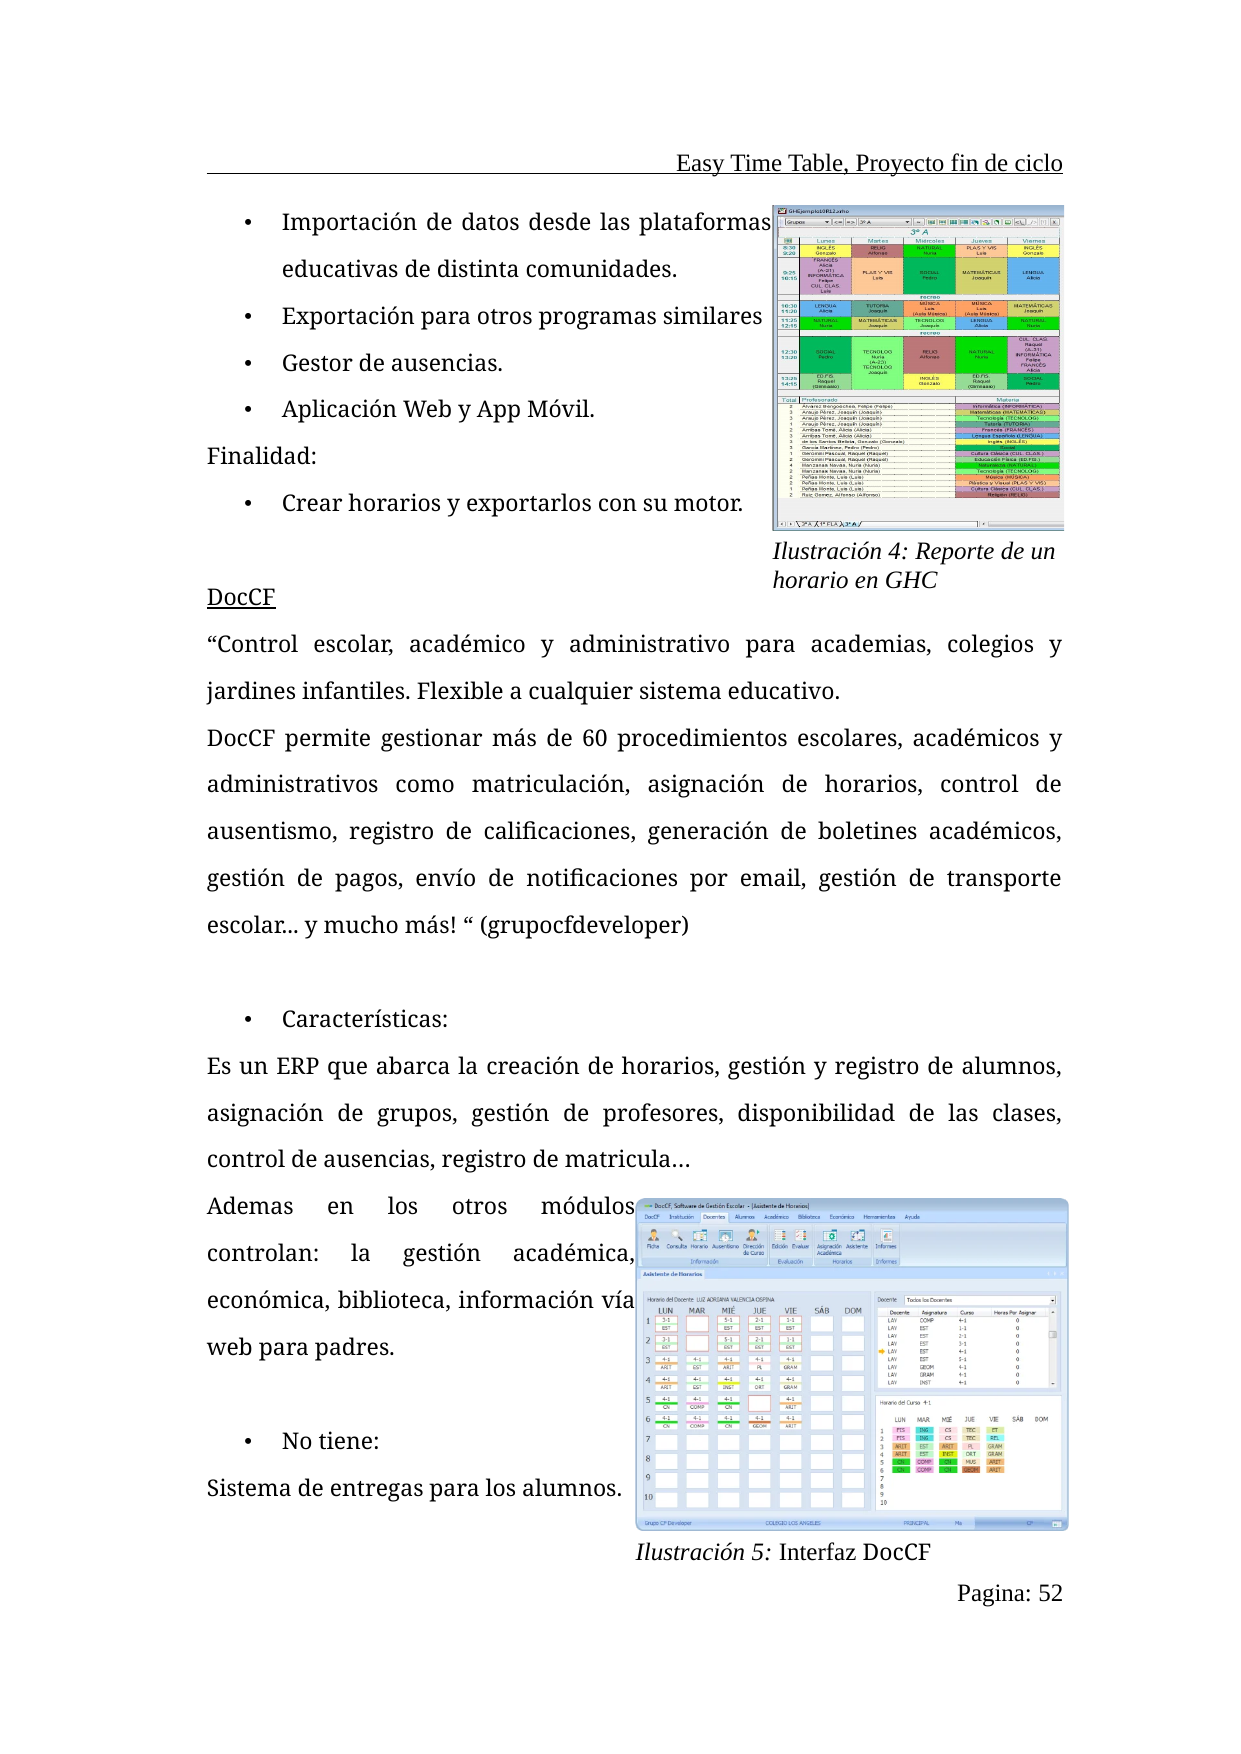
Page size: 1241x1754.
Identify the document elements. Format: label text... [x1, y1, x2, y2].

text Ilustración 5: Interfaz DocCF [635, 1531, 1069, 1567]
text Finalidad: [207, 440, 772, 471]
list Exportación para otros programas similares [244, 299, 772, 331]
list Crear horarios y exportarlos con su motor. [244, 487, 772, 518]
picture [635, 1198, 1069, 1531]
list Gestor de ausencias. [244, 346, 772, 378]
list Importación de datos desde las plataformas educativas de distinta comunidades. [244, 206, 772, 284]
text DocCF permite gestionar más de 60 procedimientos escolares, académicos y administrativos como matriculación, asignación de horarios, control de ausentismo, registro de calificaciones, generación de boletines académicos, gestión de pagos, envío de notificaciones por email, gestión de transporte escolar... y mucho más! “ (grupocfdeveloper) [207, 721, 1063, 940]
text Sistema de entregas para los alumnos. [207, 1471, 635, 1503]
text Ademas en los otros módulos controlan: la gestión académica, económica, biblioteca, información vía web para padres. [207, 1186, 1069, 1362]
list No tiene: [244, 1424, 635, 1456]
picture [772, 205, 1065, 531]
list Características: [244, 1003, 1063, 1034]
text DocCF [207, 581, 1063, 612]
text Es un ERP que abarca la creación de horarios, gestión y registro de alumnos, asignación de grupos, gestión de profesores, disponibilidad de las clases, control de ausencias, registro de matricula… [207, 1049, 1063, 1174]
list Ilustración 4: Reporte de un horario en GHC [772, 531, 1064, 594]
list [772, 193, 1064, 205]
list Aplicación Web y App Móvil. [244, 393, 772, 424]
text “Control escolar, académico y administrativo para academias, colegios y jardines infantiles. Flexible a cualquier sistema educativo. [207, 628, 1063, 706]
